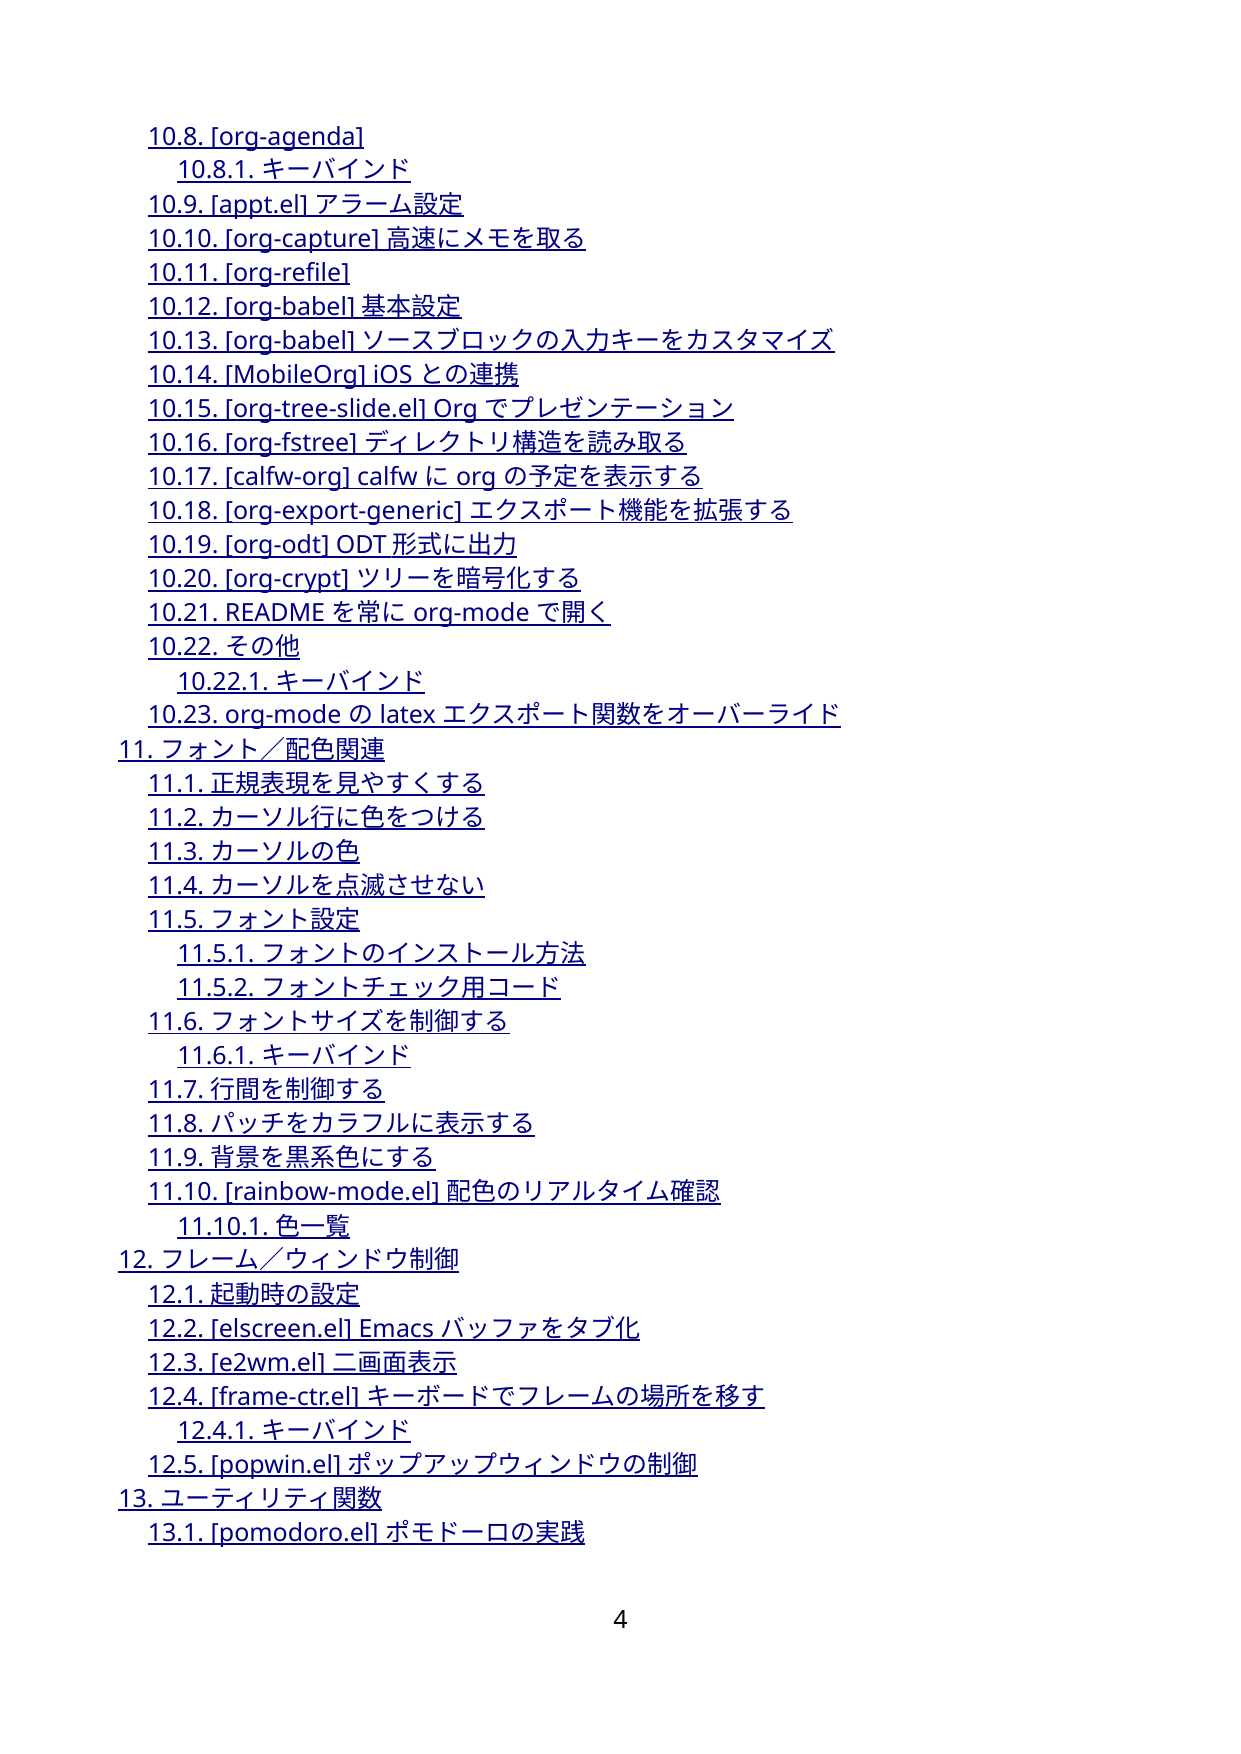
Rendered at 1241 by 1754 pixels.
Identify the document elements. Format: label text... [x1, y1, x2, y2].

text 10.23. org-mode の latex エクスポート関数をオーバーライド [148, 697, 1122, 731]
text 11.5. フォント設定 [148, 902, 1122, 936]
text 12.5. [popwin.el] ポップアップウィンドウの制御 [148, 1447, 1122, 1481]
text 10.13. [org-babel] ソースブロックの入力キーをカスタマイズ [148, 322, 1122, 357]
text 12.1. 起動時の設定 [148, 1276, 1122, 1310]
text 11.2. カーソル行に色をつける [148, 799, 1122, 833]
text 11.5.1. フォントのインストール方法 [177, 936, 1122, 970]
text 12.4. [frame-ctr.el] キーボードでフレームの場所を移す [148, 1378, 1122, 1412]
text 10.21. README を常に org-mode で開く [148, 595, 1122, 629]
text 10.22.1. キーバインド [177, 663, 1122, 697]
text 11.10.1. 色一覧 [177, 1208, 1122, 1242]
text 10.10. [org-capture] 高速にメモを取る [148, 220, 1122, 254]
text 10.19. [org-odt] ODT形式に出力 [148, 527, 1122, 561]
text 11.8. パッチをカラフルに表示する [148, 1106, 1122, 1140]
text 10.8.1. キーバインド [177, 152, 1122, 186]
text 11.9. 背景を黒系色にする [148, 1140, 1122, 1174]
text 11.6. フォントサイズを制御する [148, 1004, 1122, 1038]
text 12.4.1. キーバインド [177, 1412, 1122, 1447]
text 10.20. [org-crypt] ツリーを暗号化する [148, 561, 1122, 595]
text 11.1. 正規表現を見やすくする [148, 765, 1122, 799]
text 11.7. 行間を制御する [148, 1072, 1122, 1106]
text 11.5.2. フォントチェック用コード [177, 970, 1122, 1004]
text 12.2. [elscreen.el] Emacs バッファをタブ化 [148, 1310, 1122, 1344]
text 10.16. [org-fstree] ディレクトリ構造を読み取る [148, 425, 1122, 459]
text 11.3. カーソルの色 [148, 833, 1122, 867]
text 12.3. [e2wm.el] 二画面表示 [148, 1344, 1122, 1378]
text 10.18. [org-export-generic] エクスポート機能を拡張する [148, 493, 1122, 527]
text 10.11. [org-refile] [148, 254, 1122, 288]
text 10.15. [org-tree-slide.el] Org でプレゼンテーション [148, 391, 1122, 425]
text 10.17. [calfw-org] calfw に org の予定を表示する [148, 459, 1122, 493]
text 10.14. [MobileOrg] iOS との連携 [148, 357, 1122, 391]
text 11.6.1. キーバインド [177, 1038, 1122, 1072]
text 11.10. [rainbow-mode.el] 配色のリアルタイム確認 [148, 1174, 1122, 1208]
text 11.4. カーソルを点滅させない [148, 867, 1122, 902]
text 10.9. [appt.el] アラーム設定 [148, 186, 1122, 220]
text 12. フレーム／ウィンドウ制御 [118, 1242, 1122, 1276]
text 13. ユーティリティ関数 [118, 1481, 1122, 1515]
text 10.12. [org-babel] 基本設定 [148, 288, 1122, 322]
text 13.1. [pomodoro.el] ポモドーロの実践 [148, 1515, 1122, 1549]
text 10.22. その他 [148, 629, 1122, 663]
text 10.8. [org-agenda] [148, 118, 1122, 152]
text 11. フォント／配色関連 [118, 731, 1122, 765]
